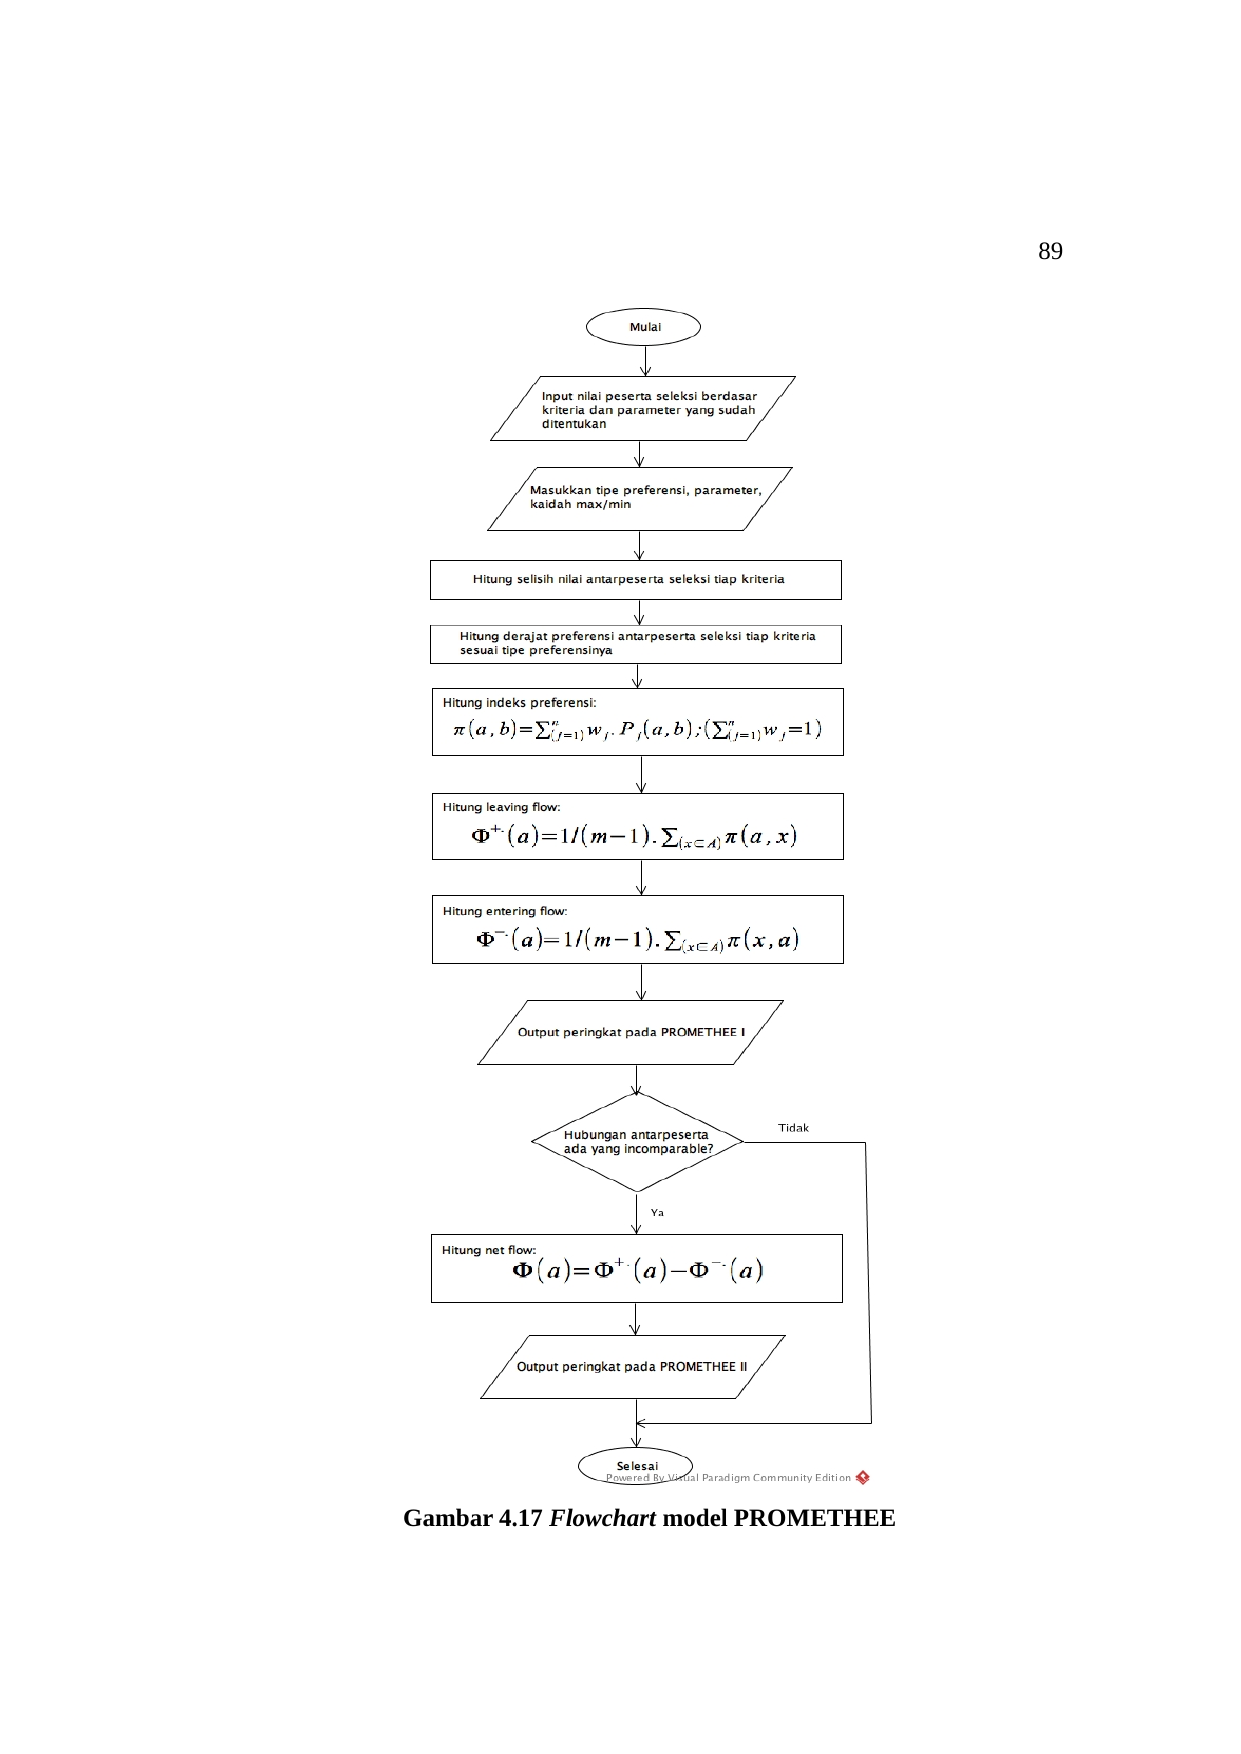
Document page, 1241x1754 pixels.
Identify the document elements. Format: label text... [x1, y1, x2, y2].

text Gambar 4.17 Flowchart model PROMETHEE [236, 1503, 1063, 1532]
picture [422, 300, 875, 1493]
